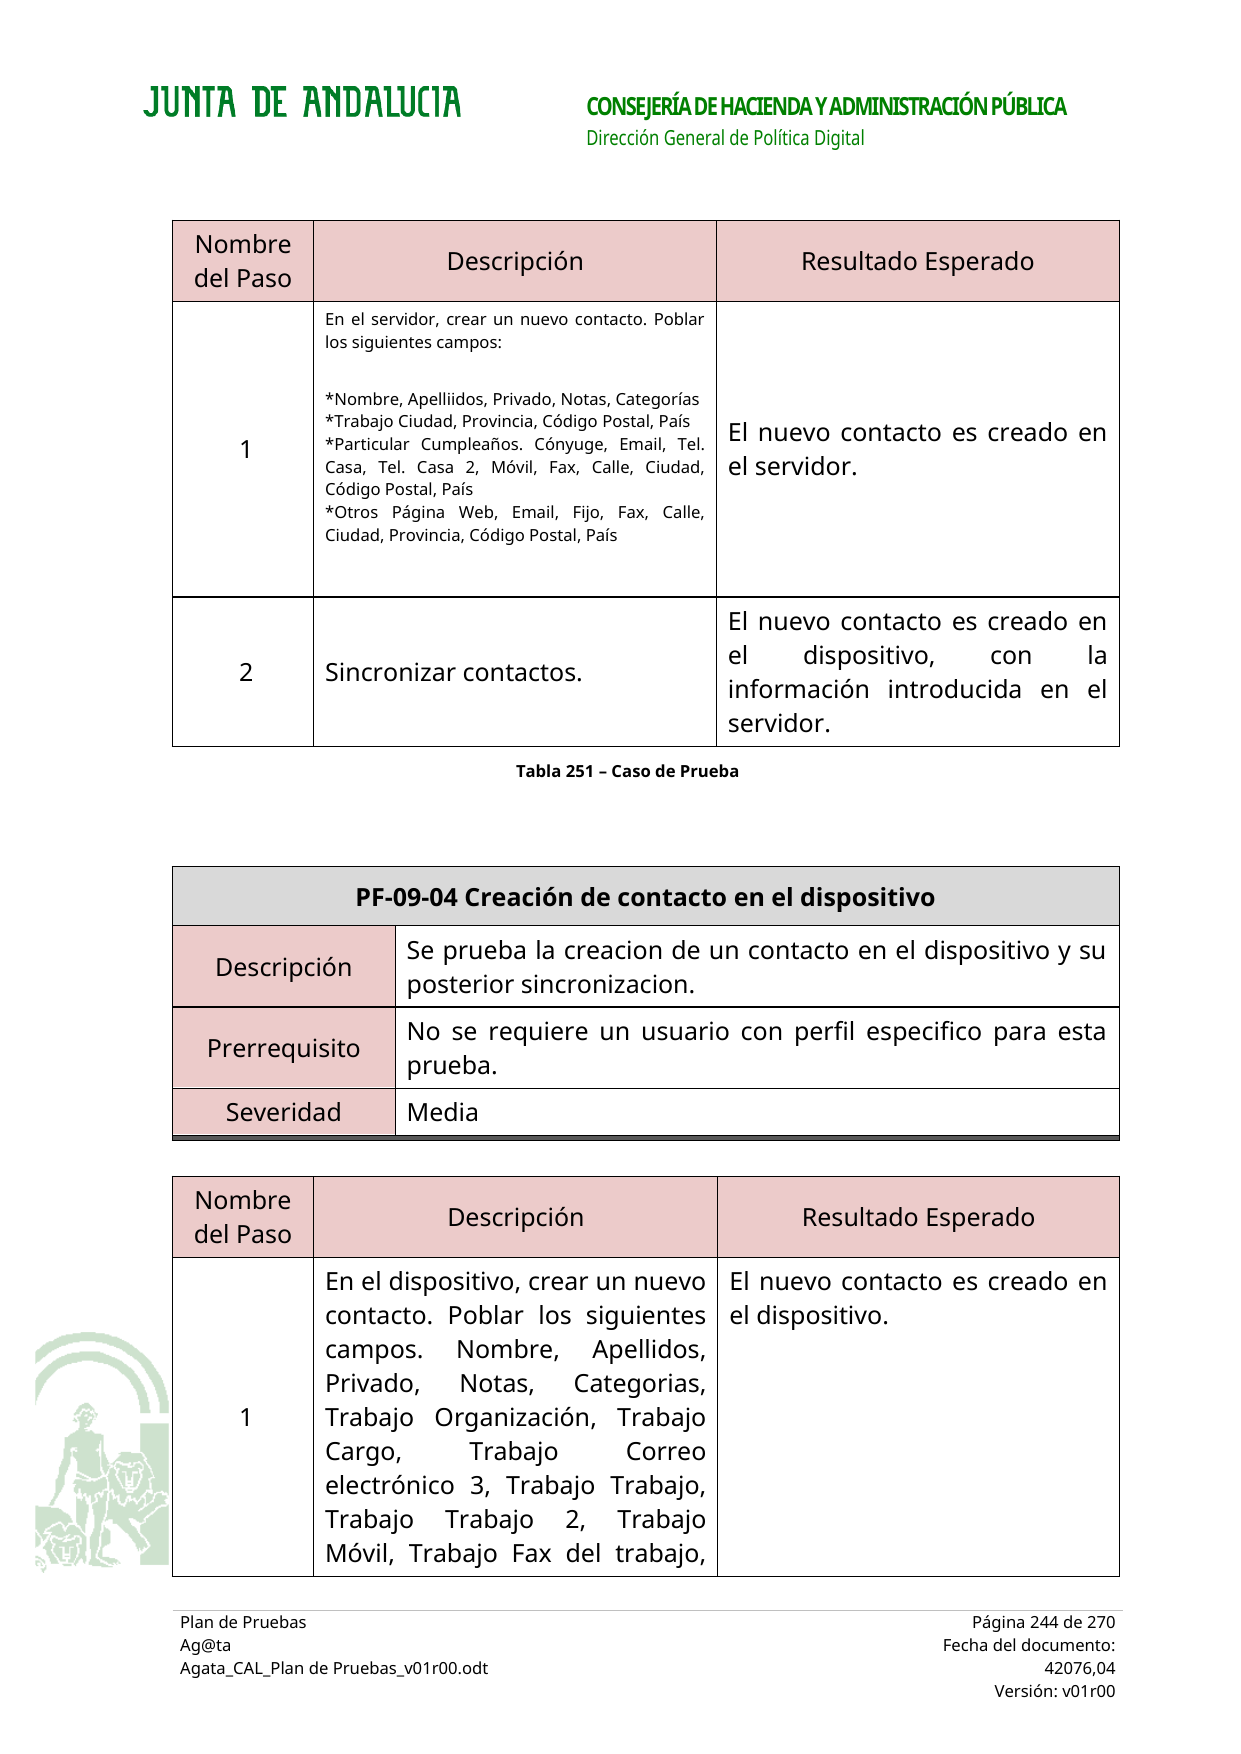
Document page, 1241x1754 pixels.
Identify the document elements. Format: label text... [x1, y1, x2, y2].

table_cell 1 [173, 302, 313, 596]
table_cell [173, 1136, 1119, 1140]
table_header Nombre del Paso [173, 221, 313, 301]
table_cell El nuevo contacto es creado en el servidor. [717, 302, 1119, 596]
table_cell No se requiere un usuario con perfil especifico para esta prueba. [396, 1008, 1119, 1087]
table_header Resultado Esperado [718, 1177, 1119, 1257]
table_cell 2 [173, 598, 313, 746]
table_cell 1 [173, 1258, 313, 1576]
table_cell En el servidor, crear un nuevo contacto. Poblar los siguientes campos: *Nombre, Apelliidos, Privado, Notas, Categorías *Trabajo Ciudad, Provincia, Código Postal, País *Particular Cumpleaños. Cónyuge, Email, Tel. Casa, Tel. Casa 2, Móvil, Fax, Calle, Ciudad, Código Postal, País *Otros Página Web, Email, Fijo, Fax, Calle, Ciudad, Provincia, Código Postal, País [314, 302, 716, 596]
text Tabla 251 – Caso de Prueba [148, 759, 1107, 782]
table_cell Prerrequisito [173, 1008, 395, 1087]
table_cell Media [396, 1089, 1119, 1134]
table_cell Descripción [173, 926, 395, 1006]
table_cell En el dispositivo, crear un nuevo contacto. Poblar los siguientes campos. Nombre, Apellidos, Privado, Notas, Categorias, Trabajo Organización, Trabajo Cargo, Trabajo Correo electrónico 3, Trabajo Trabajo, Trabajo Trabajo 2, Trabajo Móvil, Trabajo Fax del trabajo, [314, 1258, 717, 1576]
table_header Resultado Esperado [717, 221, 1119, 301]
table_header Nombre del Paso [173, 1177, 313, 1257]
picture [143, 86, 461, 117]
table_header PF-09-04 Creación de contacto en el dispositivo [173, 867, 1119, 925]
table_cell Severidad [173, 1089, 395, 1134]
table_cell Sincronizar contactos. [314, 598, 716, 746]
table_cell El nuevo contacto es creado en el dispositivo. [718, 1258, 1119, 1576]
table_header Descripción [314, 1177, 717, 1257]
table_cell El nuevo contacto es creado en el dispositivo, con la información introducida en el servidor. [717, 598, 1119, 746]
table_cell Se prueba la creacion de un contacto en el dispositivo y su posterior sincronizacion. [396, 926, 1119, 1006]
table_header Descripción [314, 221, 716, 301]
